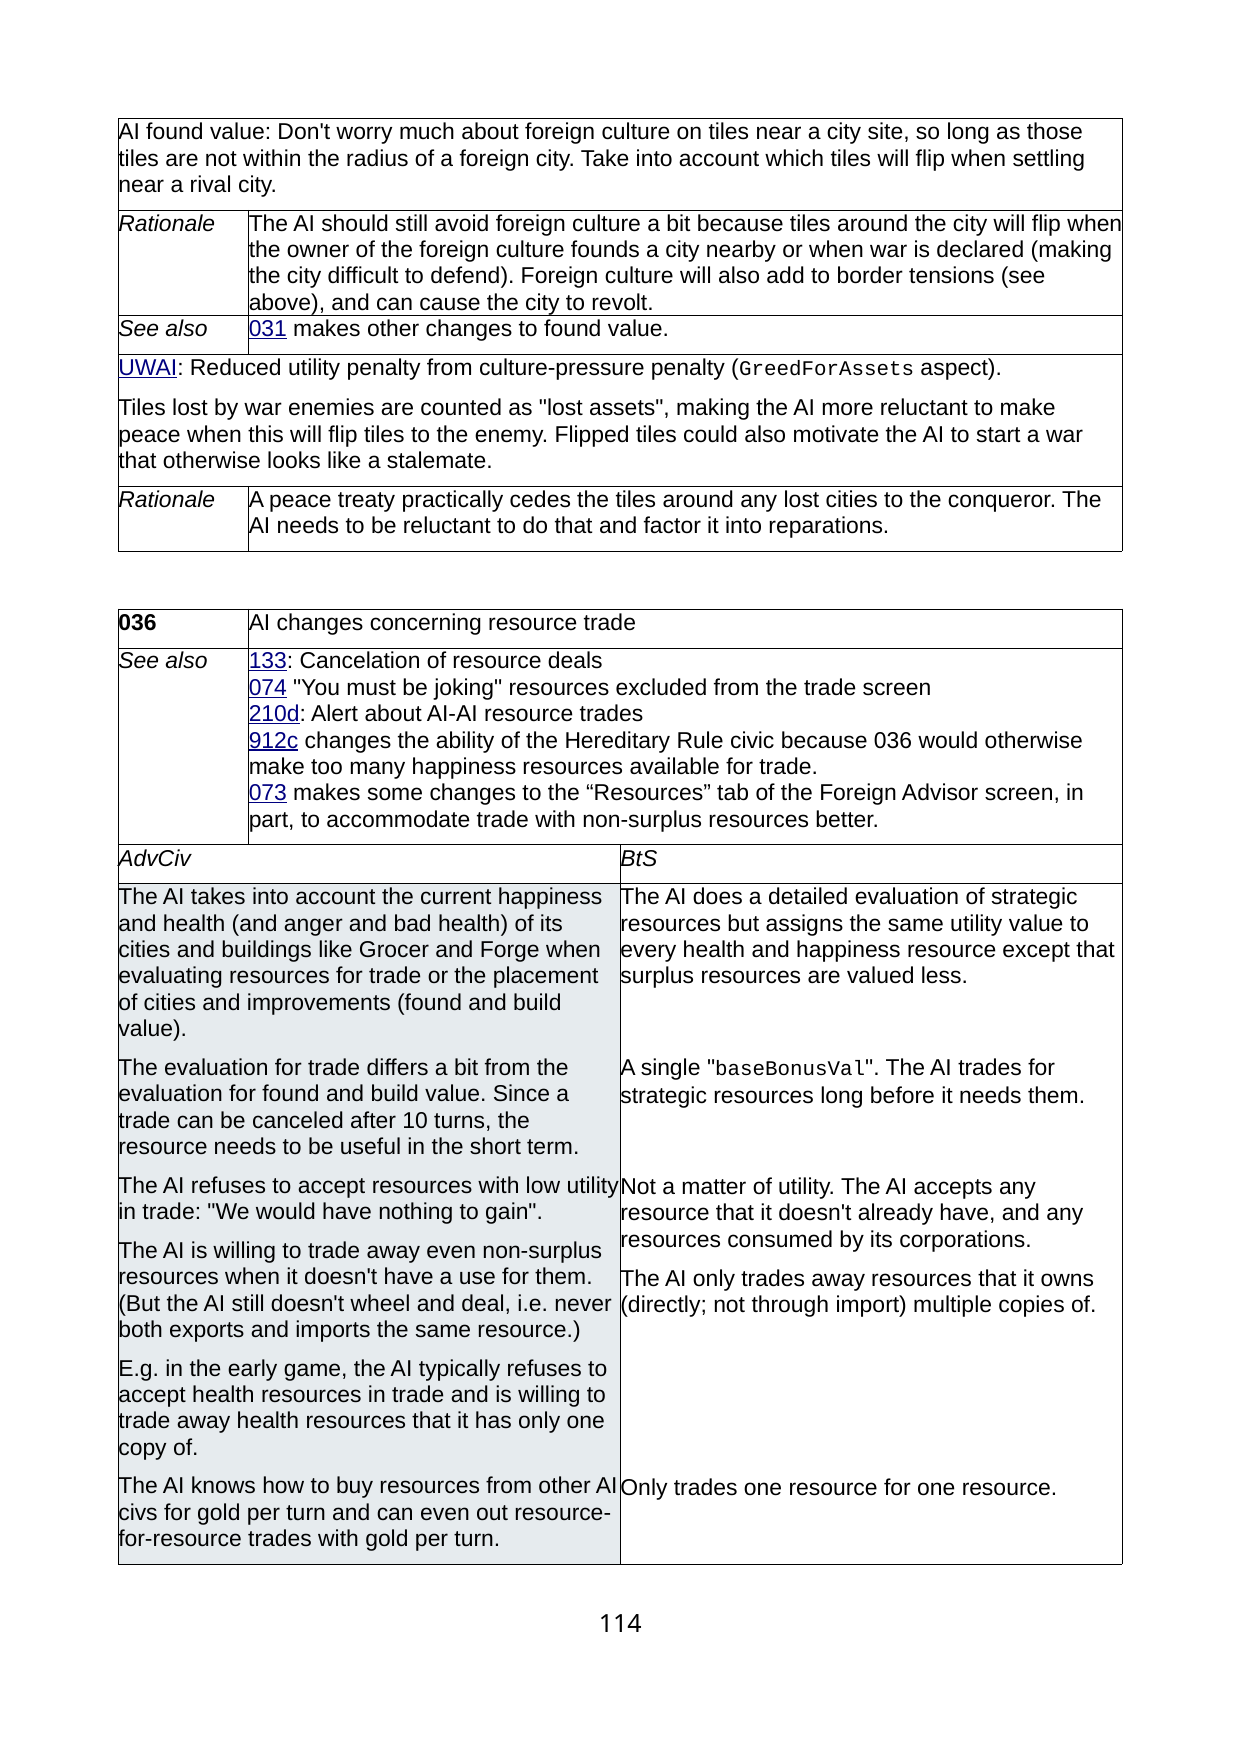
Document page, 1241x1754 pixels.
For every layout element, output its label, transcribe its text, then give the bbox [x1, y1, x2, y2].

table_cell Rationale [119, 211, 248, 315]
table_cell See also [119, 316, 248, 354]
table_cell UWAI: Reduced utility penalty from culture-pressure penalty (GreedForAssets aspect). Tiles lost by war enemies are counted as "lost assets", making the AI more reluctant to make peace when this will flip tiles to the enemy. Flipped tiles could also motivate the AI to start a war that otherwise looks like a stalemate. [119, 355, 1122, 486]
table_header AI changes concerning resource trade [249, 610, 1122, 647]
table_cell AdvCiv [119, 845, 620, 883]
table_cell The AI does a detailed evaluation of strategic resources but assigns the same utility value to every health and happiness resource except that surplus resources are valued less. A single "baseBonusVal". The AI trades for strategic resources long before it needs them. Not a matter of utility. The AI accepts any resource that it doesn't already have, and any resources consumed by its corporations. The AI only trades away resources that it owns (directly; not through import) multiple copies of. Only trades one resource for one resource. [621, 884, 1122, 1564]
table_cell 133: Cancelation of resource deals 074 "You must be joking" resources excluded from the trade screen 210d: Alert about AI-AI resource trades 912c changes the ability of the Hereditary Rule civic because 036 would otherwise make too many happiness resources available for trade. 073 makes some changes to the “Resources” tab of the Foreign Advisor screen, in part, to accommodate trade with non-surplus resources better. [249, 649, 1122, 844]
table_cell BtS [621, 845, 1122, 883]
table_cell The AI takes into account the current happiness and health (and anger and bad health) of its cities and buildings like Grocer and Forge when evaluating resources for trade or the placement of cities and improvements (found and build value). The evaluation for trade differs a bit from the evaluation for found and build value. Since a trade can be canceled after 10 turns, the resource needs to be useful in the short term. The AI refuses to accept resources with low utility in trade: "We would have nothing to gain". The AI is willing to trade away even non-surplus resources when it doesn't have a use for them. (But the AI still doesn't wheel and deal, i.e. never both exports and imports the same resource.) E.g. in the early game, the AI typically refuses to accept health resources in trade and is willing to trade away health resources that it has only one copy of. The AI knows how to buy resources from other AI civs for gold per turn and can even out resource-for-resource trades with gold per turn. [119, 884, 620, 1564]
table_cell 031 makes other changes to found value. [249, 316, 1122, 354]
table_cell A peace treaty practically cedes the tiles around any lost cities to the conqueror. The AI needs to be reluctant to do that and factor it into reparations. [249, 487, 1122, 551]
table_cell AI found value: Don't worry much about foreign culture on tiles near a city site, so long as those tiles are not within the radius of a foreign city. Take into account which tiles will flip when settling near a rival city. [119, 119, 1122, 210]
table_cell Rationale [119, 487, 248, 551]
table_cell See also [119, 649, 248, 844]
table_header 036 [119, 610, 248, 647]
table_cell The AI should still avoid foreign culture a bit because tiles around the city will flip when the owner of the foreign culture founds a city nearby or when war is declared (making the city difficult to defend). Foreign culture will also add to border tensions (see above), and can cause the city to revolt. [249, 211, 1122, 315]
